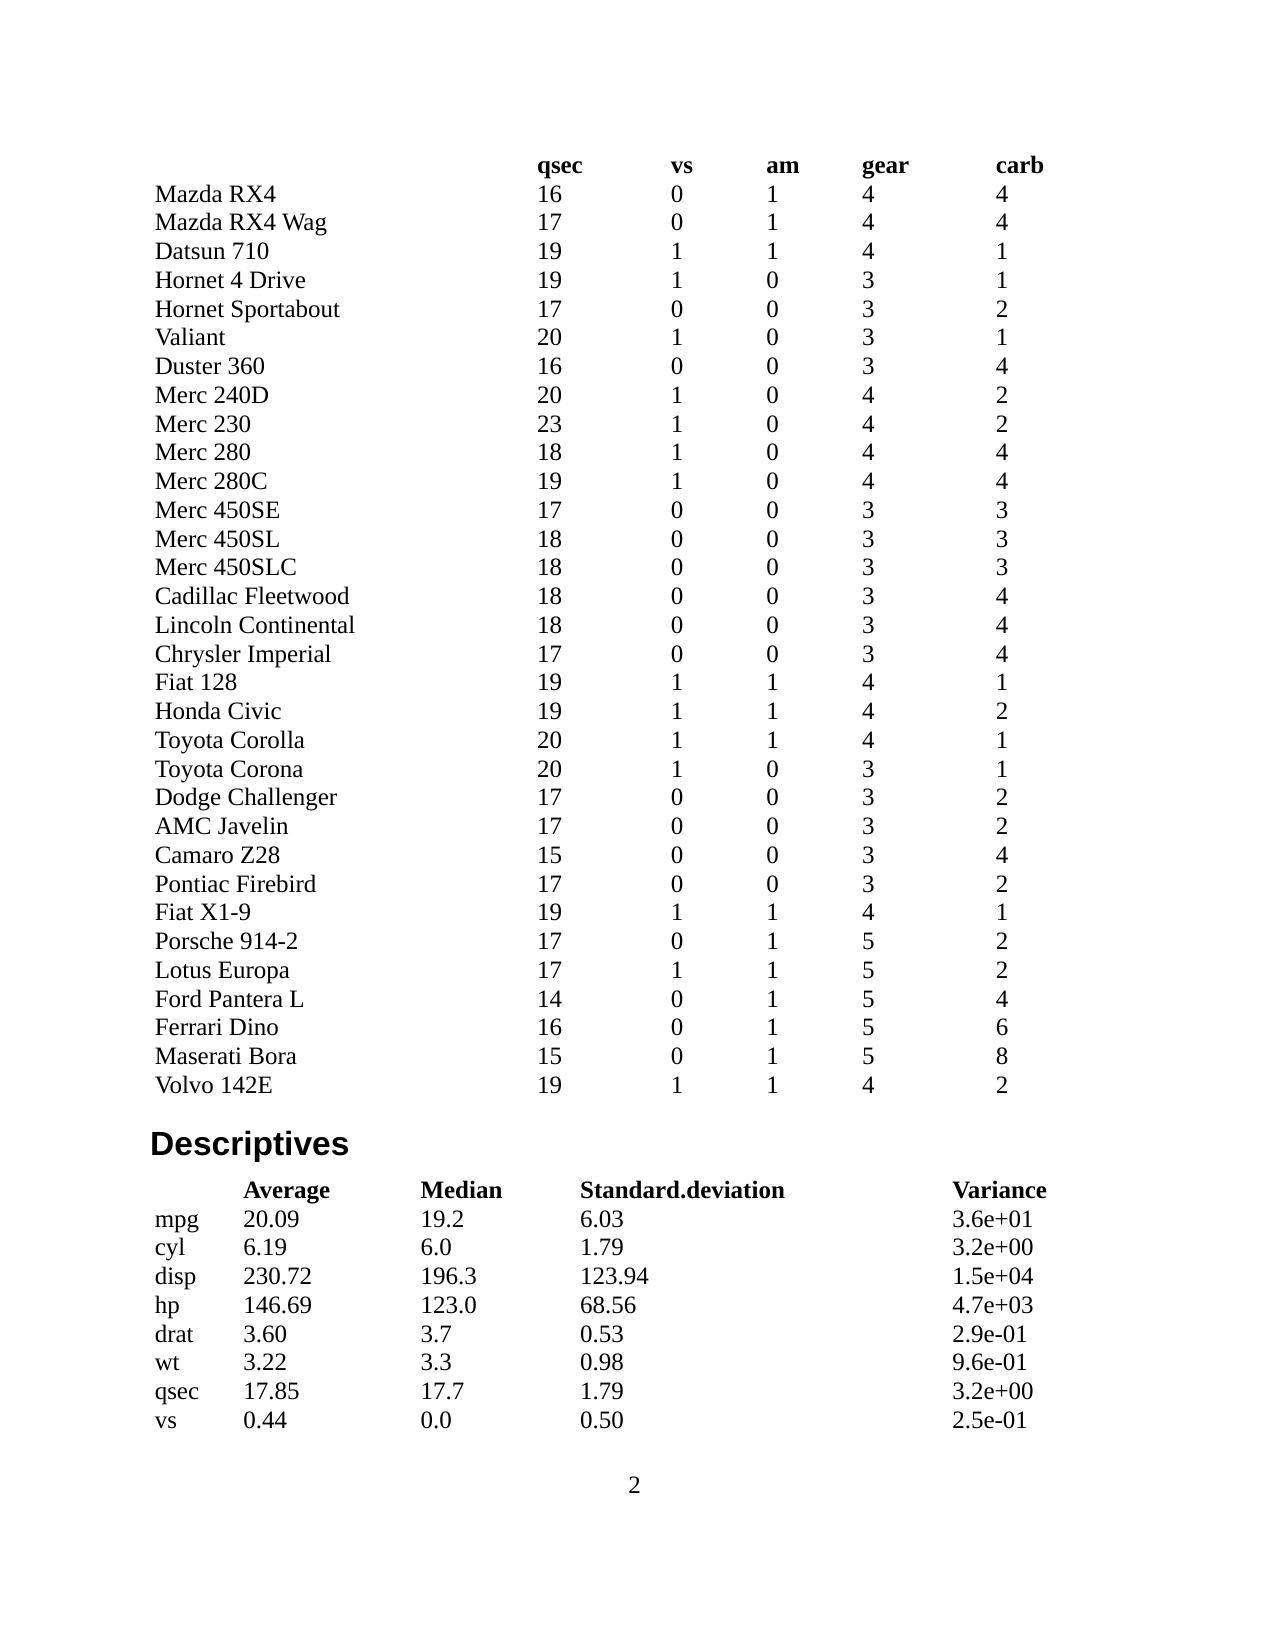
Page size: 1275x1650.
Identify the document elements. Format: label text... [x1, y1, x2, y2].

table_cell 2 [991, 955, 1125, 984]
table_cell 3 [857, 783, 991, 811]
table_cell 14 [532, 984, 666, 1012]
table_cell Mazda RX4 [150, 179, 532, 207]
table_cell 1 [666, 754, 762, 782]
table_cell 1 [666, 466, 762, 495]
table_cell 2 [991, 926, 1125, 955]
table_cell 196.3 [416, 1261, 575, 1290]
table_cell 17.7 [416, 1376, 575, 1405]
table_cell 0 [666, 553, 762, 581]
table_cell 3.3 [416, 1348, 575, 1376]
table_cell Valiant [150, 323, 532, 351]
table_cell 0 [666, 294, 762, 322]
table_cell Lotus Europa [150, 955, 532, 984]
table_cell 0 [666, 984, 762, 1012]
table_cell Merc 280 [150, 438, 532, 466]
table_cell 0 [666, 869, 762, 897]
table_cell 4 [991, 179, 1125, 207]
table_cell 3 [857, 754, 991, 782]
table_cell 146.69 [239, 1290, 416, 1319]
table_header gear [857, 150, 991, 179]
table_cell 17 [532, 495, 666, 524]
table_cell 2.9e-01 [948, 1319, 1125, 1347]
table_cell 2 [991, 294, 1125, 322]
table_cell 0 [762, 840, 857, 869]
table_cell 0.0 [416, 1405, 575, 1434]
table_cell 19 [532, 898, 666, 926]
table_cell 5 [857, 1013, 991, 1041]
table_cell 17 [532, 294, 666, 322]
table_cell 0 [762, 754, 857, 782]
table_cell wt [150, 1348, 238, 1376]
table_cell 0 [762, 294, 857, 322]
table_cell 2 [991, 1070, 1125, 1099]
table_cell 1 [666, 409, 762, 437]
table_cell Cadillac Fleetwood [150, 581, 532, 610]
table_cell 2 [991, 783, 1125, 811]
table_cell Merc 450SE [150, 495, 532, 524]
table_cell 0 [762, 869, 857, 897]
table_cell vs [150, 1405, 238, 1434]
table_cell Pontiac Firebird [150, 869, 532, 897]
table_cell 1 [762, 179, 857, 207]
table_cell Porsche 914-2 [150, 926, 532, 955]
table_cell 16 [532, 179, 666, 207]
table_cell 1 [991, 898, 1125, 926]
table_cell 4 [857, 898, 991, 926]
table_cell 0 [666, 524, 762, 552]
table_cell 0 [762, 351, 857, 380]
table_cell 9.6e-01 [948, 1348, 1125, 1376]
table_cell Camaro Z28 [150, 840, 532, 869]
table_cell 4 [991, 984, 1125, 1012]
table_cell 1 [991, 236, 1125, 265]
table_header carb [991, 150, 1125, 179]
table_cell 0.50 [575, 1405, 948, 1434]
table_cell 3 [857, 639, 991, 667]
table_cell 2 [991, 811, 1125, 840]
table_cell 0 [762, 610, 857, 639]
table_cell 0 [666, 495, 762, 524]
table_cell 17 [532, 869, 666, 897]
table_cell 1 [991, 323, 1125, 351]
table_cell Honda Civic [150, 696, 532, 725]
table_cell 3.6e+01 [948, 1204, 1125, 1232]
table_cell 1 [666, 955, 762, 984]
table_cell cyl [150, 1233, 238, 1261]
table_cell 3 [857, 323, 991, 351]
table_cell 1 [762, 984, 857, 1012]
table_cell 230.72 [239, 1261, 416, 1290]
table_cell 0 [762, 783, 857, 811]
table_cell 6.0 [416, 1233, 575, 1261]
table_cell 3.7 [416, 1319, 575, 1347]
table_cell 0 [666, 179, 762, 207]
table_cell 5 [857, 955, 991, 984]
table_cell 4 [857, 725, 991, 754]
table_cell Ford Pantera L [150, 984, 532, 1012]
table_cell 123.94 [575, 1261, 948, 1290]
table_cell 0 [666, 581, 762, 610]
table_cell 0 [666, 840, 762, 869]
table_cell 3 [857, 840, 991, 869]
table_cell 17 [532, 639, 666, 667]
table_cell Datsun 710 [150, 236, 532, 265]
table_cell Volvo 142E [150, 1070, 532, 1099]
table_cell 1 [666, 696, 762, 725]
table_cell 1 [666, 898, 762, 926]
table_cell 15 [532, 840, 666, 869]
table_cell 5 [857, 926, 991, 955]
table_cell 19 [532, 668, 666, 696]
table_cell 6.19 [239, 1233, 416, 1261]
table_cell 1 [991, 725, 1125, 754]
table_cell 0 [762, 553, 857, 581]
table_cell 4 [991, 610, 1125, 639]
table_cell 0 [762, 524, 857, 552]
table_cell 1 [762, 955, 857, 984]
table_cell 16 [532, 351, 666, 380]
table_cell Merc 240D [150, 380, 532, 409]
table_cell 0 [666, 1041, 762, 1070]
table_cell 0 [762, 581, 857, 610]
table_cell 0.53 [575, 1319, 948, 1347]
table_cell 3.2e+00 [948, 1233, 1125, 1261]
table_cell Hornet 4 Drive [150, 265, 532, 294]
table_cell Toyota Corona [150, 754, 532, 782]
table_cell 0 [762, 323, 857, 351]
table_cell 4 [991, 208, 1125, 236]
table_cell 3 [991, 495, 1125, 524]
table_cell 2 [991, 380, 1125, 409]
table_cell 4 [857, 668, 991, 696]
table_cell 3 [857, 524, 991, 552]
table_cell 4.7e+03 [948, 1290, 1125, 1319]
table_cell 17 [532, 811, 666, 840]
table_cell 3 [991, 553, 1125, 581]
subtitle Descriptives [150, 1124, 1125, 1162]
table_cell 2.5e-01 [948, 1405, 1125, 1434]
table_cell 0 [762, 265, 857, 294]
table_cell 1 [762, 926, 857, 955]
table_cell 20 [532, 323, 666, 351]
table_cell 15 [532, 1041, 666, 1070]
table_cell 18 [532, 553, 666, 581]
table_cell 0 [762, 409, 857, 437]
table_cell 3 [857, 610, 991, 639]
table_cell Ferrari Dino [150, 1013, 532, 1041]
table_cell drat [150, 1319, 238, 1347]
table_cell Fiat 128 [150, 668, 532, 696]
table_cell 1 [991, 668, 1125, 696]
table_cell 17 [532, 783, 666, 811]
table_cell 4 [991, 581, 1125, 610]
table_cell 0 [666, 1013, 762, 1041]
table_cell 3 [857, 811, 991, 840]
table_cell 3.2e+00 [948, 1376, 1125, 1405]
table_cell 3.22 [239, 1348, 416, 1376]
table_cell 3 [857, 351, 991, 380]
table_cell 18 [532, 581, 666, 610]
table_cell 3 [857, 553, 991, 581]
table_cell 0 [666, 783, 762, 811]
table_cell hp [150, 1290, 238, 1319]
table_cell 16 [532, 1013, 666, 1041]
table_cell 17 [532, 926, 666, 955]
table_header [150, 1175, 238, 1204]
table_cell 6 [991, 1013, 1125, 1041]
table_cell 2 [991, 409, 1125, 437]
table_cell 5 [857, 1041, 991, 1070]
table_cell 3 [857, 869, 991, 897]
table_cell 1 [666, 725, 762, 754]
table_cell 4 [857, 1070, 991, 1099]
table_cell 17.85 [239, 1376, 416, 1405]
table_cell 6.03 [575, 1204, 948, 1232]
table_cell Merc 450SL [150, 524, 532, 552]
table_cell 1 [991, 754, 1125, 782]
table_cell 0 [666, 926, 762, 955]
table_cell Toyota Corolla [150, 725, 532, 754]
table_cell 1 [762, 208, 857, 236]
table_cell 1 [666, 265, 762, 294]
table_cell 0 [762, 380, 857, 409]
table_cell 1 [762, 1013, 857, 1041]
table_cell AMC Javelin [150, 811, 532, 840]
table_cell 0 [666, 811, 762, 840]
table_cell 68.56 [575, 1290, 948, 1319]
table_cell 3.60 [239, 1319, 416, 1347]
table_cell 1.79 [575, 1233, 948, 1261]
table_cell 0.44 [239, 1405, 416, 1434]
table_cell 0 [666, 639, 762, 667]
table_cell 1 [666, 236, 762, 265]
table_cell Maserati Bora [150, 1041, 532, 1070]
table_cell 19 [532, 1070, 666, 1099]
table_header Standard.deviation [575, 1175, 948, 1204]
table_cell 5 [857, 984, 991, 1012]
table_cell Mazda RX4 Wag [150, 208, 532, 236]
table_cell Duster 360 [150, 351, 532, 380]
table_cell 18 [532, 438, 666, 466]
table_cell mpg [150, 1204, 238, 1232]
table_cell 18 [532, 610, 666, 639]
table_cell 23 [532, 409, 666, 437]
table_cell Fiat X1-9 [150, 898, 532, 926]
table_cell 17 [532, 208, 666, 236]
table_cell 4 [991, 639, 1125, 667]
table_cell 4 [991, 840, 1125, 869]
table_cell 17 [532, 955, 666, 984]
table_cell Merc 450SLC [150, 553, 532, 581]
table_cell 4 [857, 179, 991, 207]
table_cell 1 [666, 1070, 762, 1099]
table_cell 0 [666, 610, 762, 639]
table_cell 1 [666, 438, 762, 466]
table_cell 20 [532, 725, 666, 754]
table_cell 3 [857, 495, 991, 524]
table_cell 1 [666, 323, 762, 351]
table_header [150, 150, 532, 179]
table_cell 19 [532, 466, 666, 495]
table_cell 1 [762, 696, 857, 725]
table_cell 20.09 [239, 1204, 416, 1232]
table_cell 0 [762, 639, 857, 667]
table_cell 0 [762, 495, 857, 524]
table_cell 4 [991, 351, 1125, 380]
table_cell 1.79 [575, 1376, 948, 1405]
table_header qsec [532, 150, 666, 179]
table_cell qsec [150, 1376, 238, 1405]
table_cell 1 [666, 380, 762, 409]
table_cell 0 [762, 466, 857, 495]
table_cell 4 [857, 380, 991, 409]
table_cell Merc 280C [150, 466, 532, 495]
table_cell 2 [991, 696, 1125, 725]
table_cell 1 [991, 265, 1125, 294]
table_cell 4 [991, 438, 1125, 466]
table_cell 1 [762, 236, 857, 265]
table_cell Chrysler Imperial [150, 639, 532, 667]
table_cell 123.0 [416, 1290, 575, 1319]
table_cell 20 [532, 380, 666, 409]
table_cell 1 [762, 1041, 857, 1070]
table_header Average [239, 1175, 416, 1204]
table_cell 1 [762, 898, 857, 926]
table_cell 4 [857, 696, 991, 725]
table_cell 1 [762, 1070, 857, 1099]
table_cell 4 [991, 466, 1125, 495]
table_cell 19 [532, 236, 666, 265]
table_cell 19.2 [416, 1204, 575, 1232]
table_cell 1 [762, 668, 857, 696]
table_cell 0 [666, 208, 762, 236]
table_cell 4 [857, 438, 991, 466]
table_header Variance [948, 1175, 1125, 1204]
table_cell disp [150, 1261, 238, 1290]
table_cell 0 [762, 438, 857, 466]
table_cell 4 [857, 466, 991, 495]
table_cell 3 [857, 294, 991, 322]
table_cell 0 [762, 811, 857, 840]
table_cell Lincoln Continental [150, 610, 532, 639]
table_cell 0 [666, 351, 762, 380]
table_cell 3 [857, 581, 991, 610]
table_cell 8 [991, 1041, 1125, 1070]
table_cell 4 [857, 409, 991, 437]
table_cell Hornet Sportabout [150, 294, 532, 322]
table_cell 1 [666, 668, 762, 696]
table_cell 3 [857, 265, 991, 294]
table_cell 19 [532, 696, 666, 725]
table_cell 0.98 [575, 1348, 948, 1376]
table_cell 1 [762, 725, 857, 754]
table_cell 18 [532, 524, 666, 552]
table_header am [762, 150, 857, 179]
table_cell Merc 230 [150, 409, 532, 437]
table_cell 4 [857, 208, 991, 236]
table_header vs [666, 150, 762, 179]
table_header Median [416, 1175, 575, 1204]
table_cell Dodge Challenger [150, 783, 532, 811]
table_cell 4 [857, 236, 991, 265]
table_cell 3 [991, 524, 1125, 552]
table_cell 1.5e+04 [948, 1261, 1125, 1290]
table_cell 19 [532, 265, 666, 294]
table_cell 20 [532, 754, 666, 782]
table_cell 2 [991, 869, 1125, 897]
